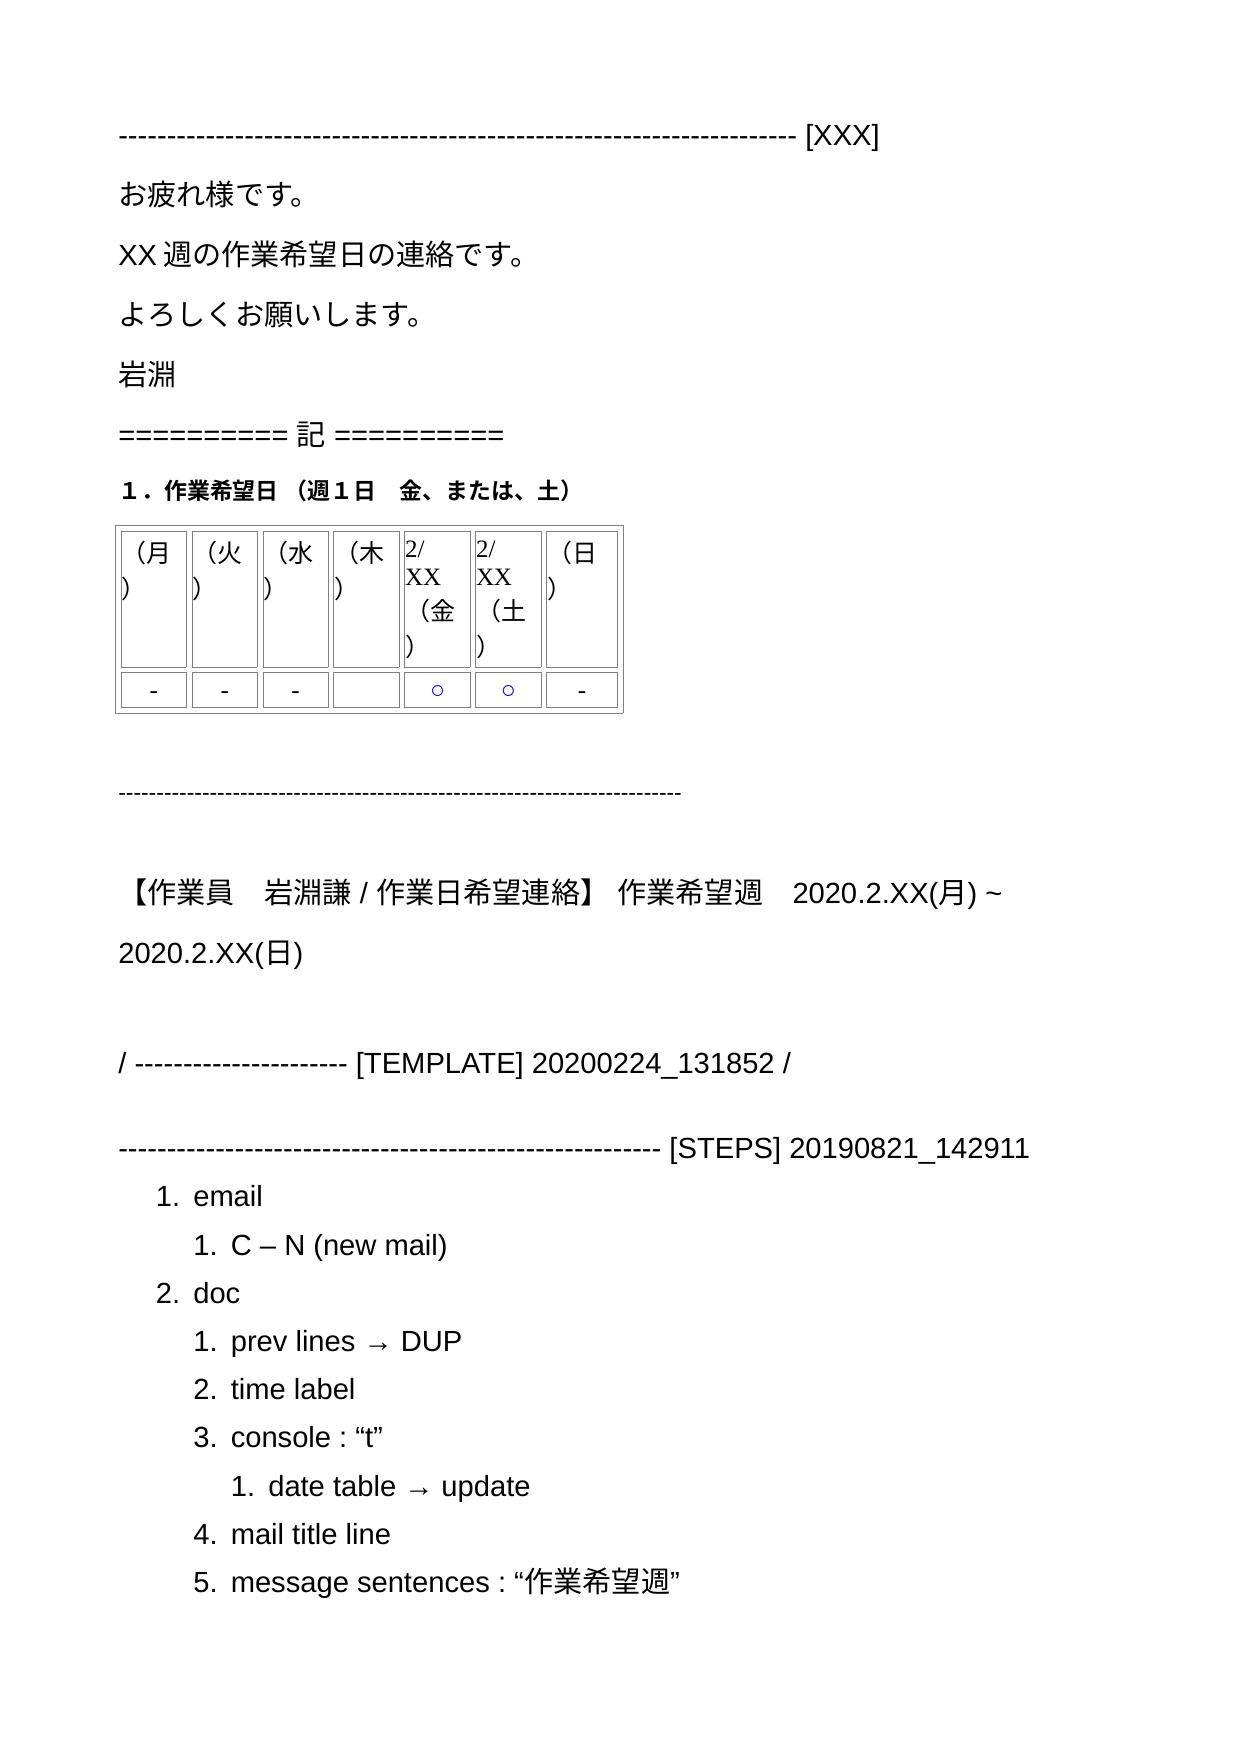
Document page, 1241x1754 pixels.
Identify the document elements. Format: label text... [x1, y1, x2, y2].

table_header （木） [331, 526, 402, 667]
list message sentences : “作業希望週” [193, 1565, 1122, 1599]
table_cell - [193, 673, 257, 707]
table_cell - [189, 667, 260, 707]
text お疲れ様です。 [118, 178, 1122, 212]
table_header 2/XX（金） [402, 526, 473, 667]
text -------------------------------------------------------- [STEPS] 20190821_142911 [118, 1131, 1122, 1164]
text ========== 記 ========== [118, 418, 1122, 452]
text よろしくお願いします。 [118, 298, 1122, 332]
text -------------------------------------------------------------------------- [118, 779, 1122, 805]
table_cell [331, 667, 402, 707]
list C – N (new mail) [193, 1227, 1122, 1261]
table_header （月） [118, 526, 189, 667]
text 【作業員 岩淵謙 / 作業日希望連絡】 作業希望週 2020.2.XX(月) ~ 2020.2.XX(日) [118, 876, 1122, 969]
table_header （水） [260, 526, 331, 667]
table_cell - [118, 667, 189, 707]
table_cell - [547, 673, 617, 707]
table_header （火） [189, 526, 260, 667]
table_cell - [264, 673, 328, 707]
list console : “t” [193, 1420, 1122, 1454]
text ---------------------------------------------------------------------- [XXX] [118, 118, 1122, 152]
table_header （日） [544, 526, 620, 667]
text / ---------------------- [TEMPLATE] 20200224_131852 / [118, 1046, 1122, 1079]
table_cell - [122, 673, 186, 707]
table_cell ○ [473, 667, 544, 707]
table_cell - [260, 667, 331, 707]
text １．作業希望日 （週１日 金、または、土） [118, 478, 1122, 504]
text 岩淵 [118, 358, 1122, 392]
table_cell ○ [402, 667, 473, 707]
table_cell [334, 673, 399, 707]
text XX週の作業希望日の連絡です。 [118, 238, 1122, 272]
table_header 2/XX（土） [473, 526, 544, 667]
list date table → update [231, 1469, 1122, 1502]
table_cell - [544, 667, 620, 707]
list email [156, 1179, 1122, 1213]
list prev lines → DUP [193, 1324, 1122, 1357]
list mail title line [193, 1517, 1122, 1550]
list doc [156, 1276, 1122, 1309]
list time label [193, 1372, 1122, 1406]
